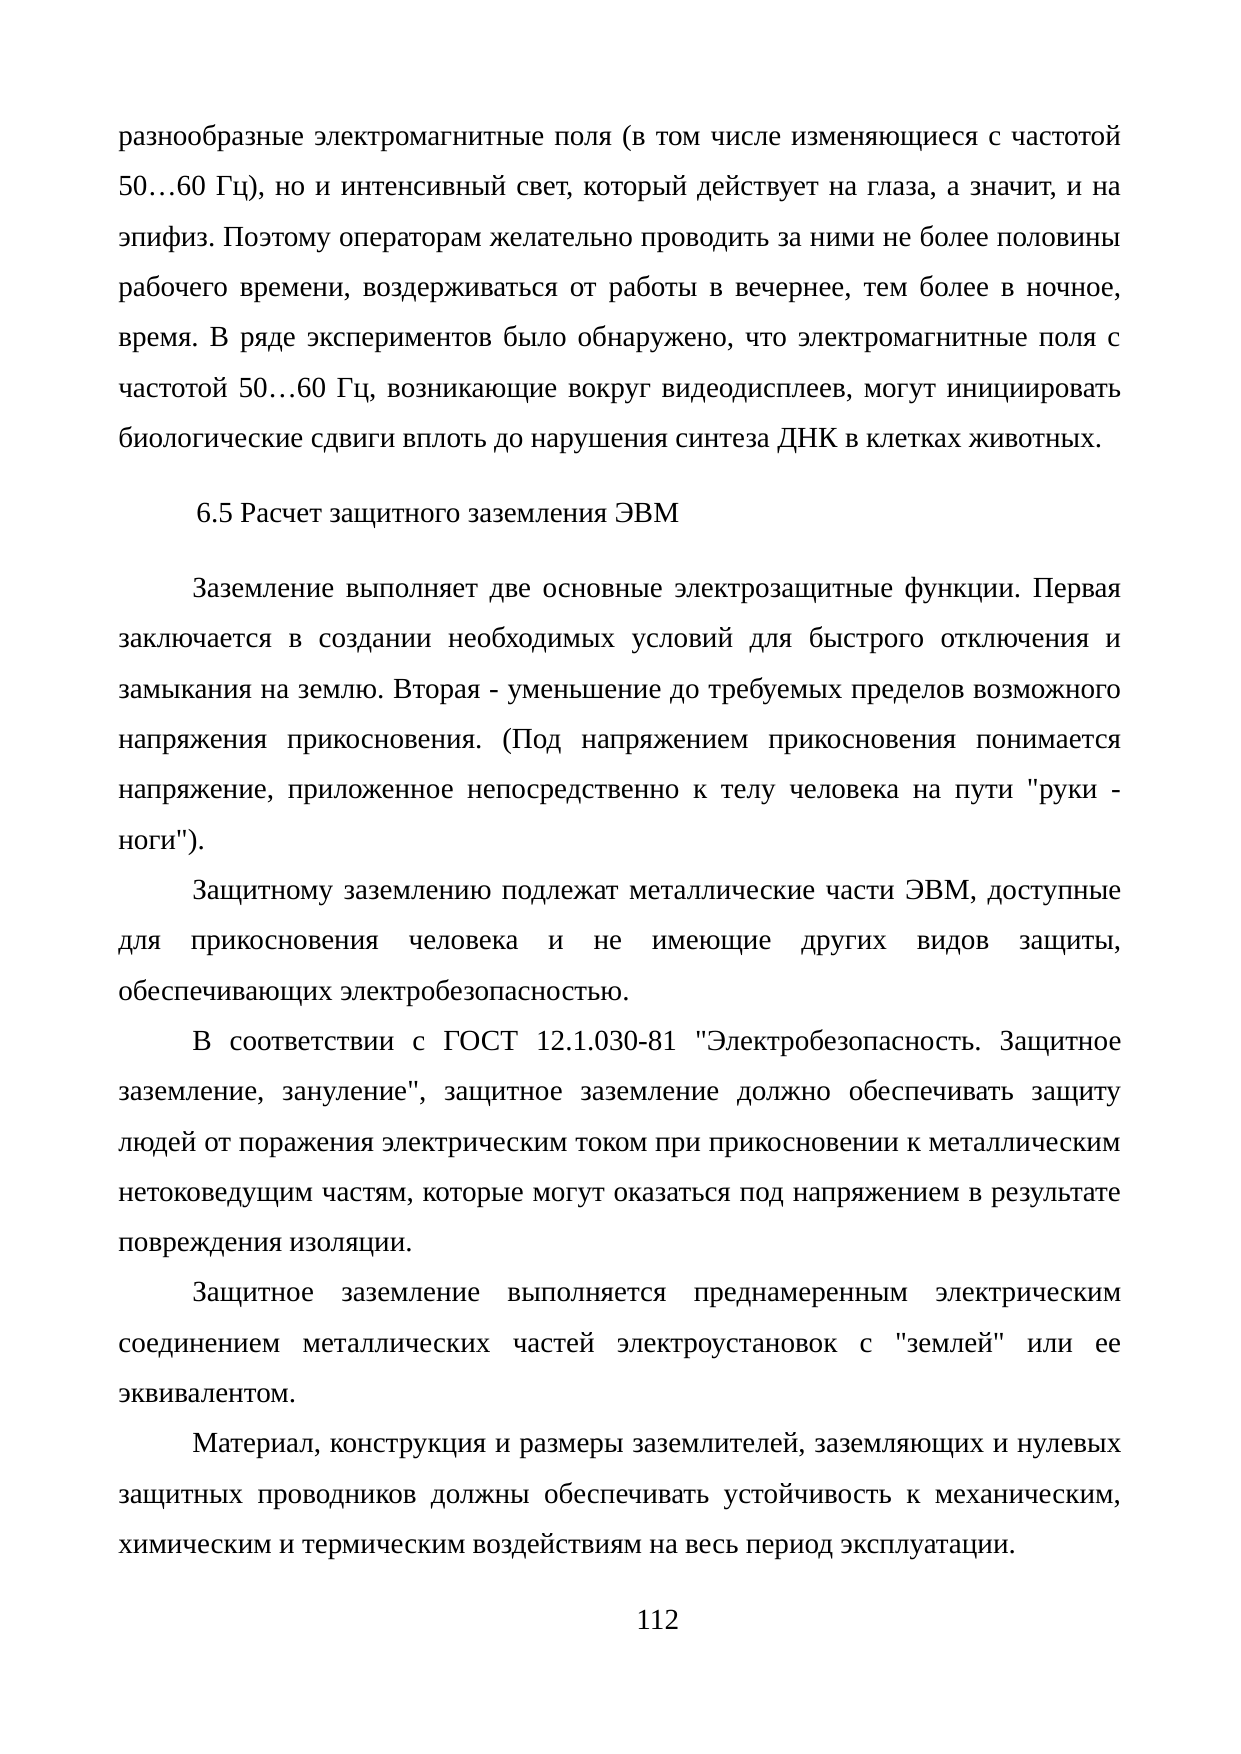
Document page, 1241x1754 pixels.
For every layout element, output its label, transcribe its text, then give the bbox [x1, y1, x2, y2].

subtitle Расчет защитного заземления ЭВМ [189, 495, 1122, 529]
text Защитное заземление выполняется преднамеренным электрическим соединением металлических частей электроустановок с "землей" или ее эквивалентом. [118, 1274, 1122, 1409]
text разнообразные электромагнитные поля (в том числе изменяющиеся с частотой 50…60 Гц), но и интенсивный свет, который действует на глаза, а значит, и на эпифиз. Поэтому операторам желательно проводить за ними не более половины рабочего времени, воздерживаться от работы в вечернее, тем более в ночное, время. В ряде экспериментов было обнаружено, что электромагнитные поля с частотой 50…60 Гц, возникающие вокруг видеодисплеев, могут инициировать биологические сдвиги вплоть до нарушения синтеза ДНК в клетках животных. [118, 118, 1122, 453]
text Материал, конструкция и размеры заземлителей, заземляющих и нулевых защитных проводников должны обеспечивать устойчивость к механическим, химическим и термическим воздействиям на весь период эксплуатации. [118, 1426, 1122, 1560]
text Заземление выполняет две основные электрозащитные функции. Первая заключается в создании необходимых условий для быстрого отключения и замыкания на землю. Вторая - уменьшение до требуемых пределов возможного напряжения прикосновения. (Под напряжением прикосновения понимается напряжение, приложенное непосредственно к телу человека на пути "руки - ноги"). [118, 570, 1122, 855]
text В соответствии с ГОСТ 12.1.030-81 "Электробезопасность. Защитное заземление, зануление", защитное заземление должно обеспечивать защиту людей от поражения электрическим током при прикосновении к металлическим нетоковедущим частям, которые могут оказаться под напряжением в результате повреждения изоляции. [118, 1023, 1122, 1258]
text Защитному заземлению подлежат металлические части ЭВМ, доступные для прикосновения человека и не имеющие других видов защиты, обеспечивающих электробезопасностью. [118, 872, 1122, 1006]
